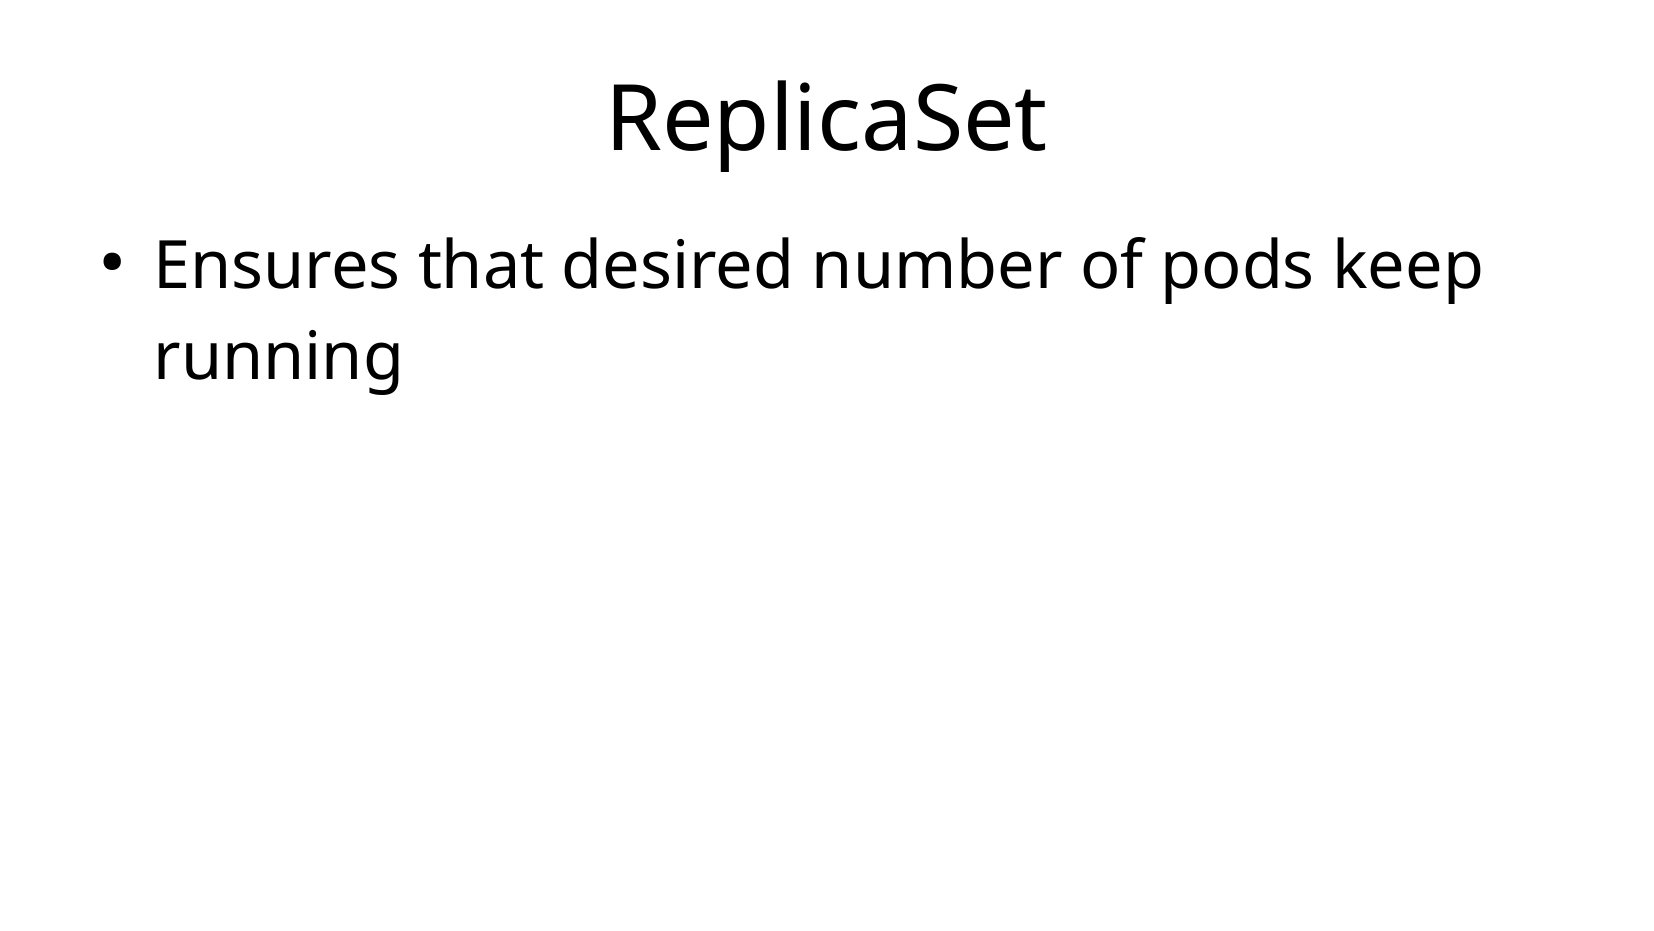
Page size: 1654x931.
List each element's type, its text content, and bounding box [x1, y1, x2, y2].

title ReplicaSet [82, 37, 1571, 193]
list Ensures that desired number of pods keep running [82, 217, 1571, 758]
